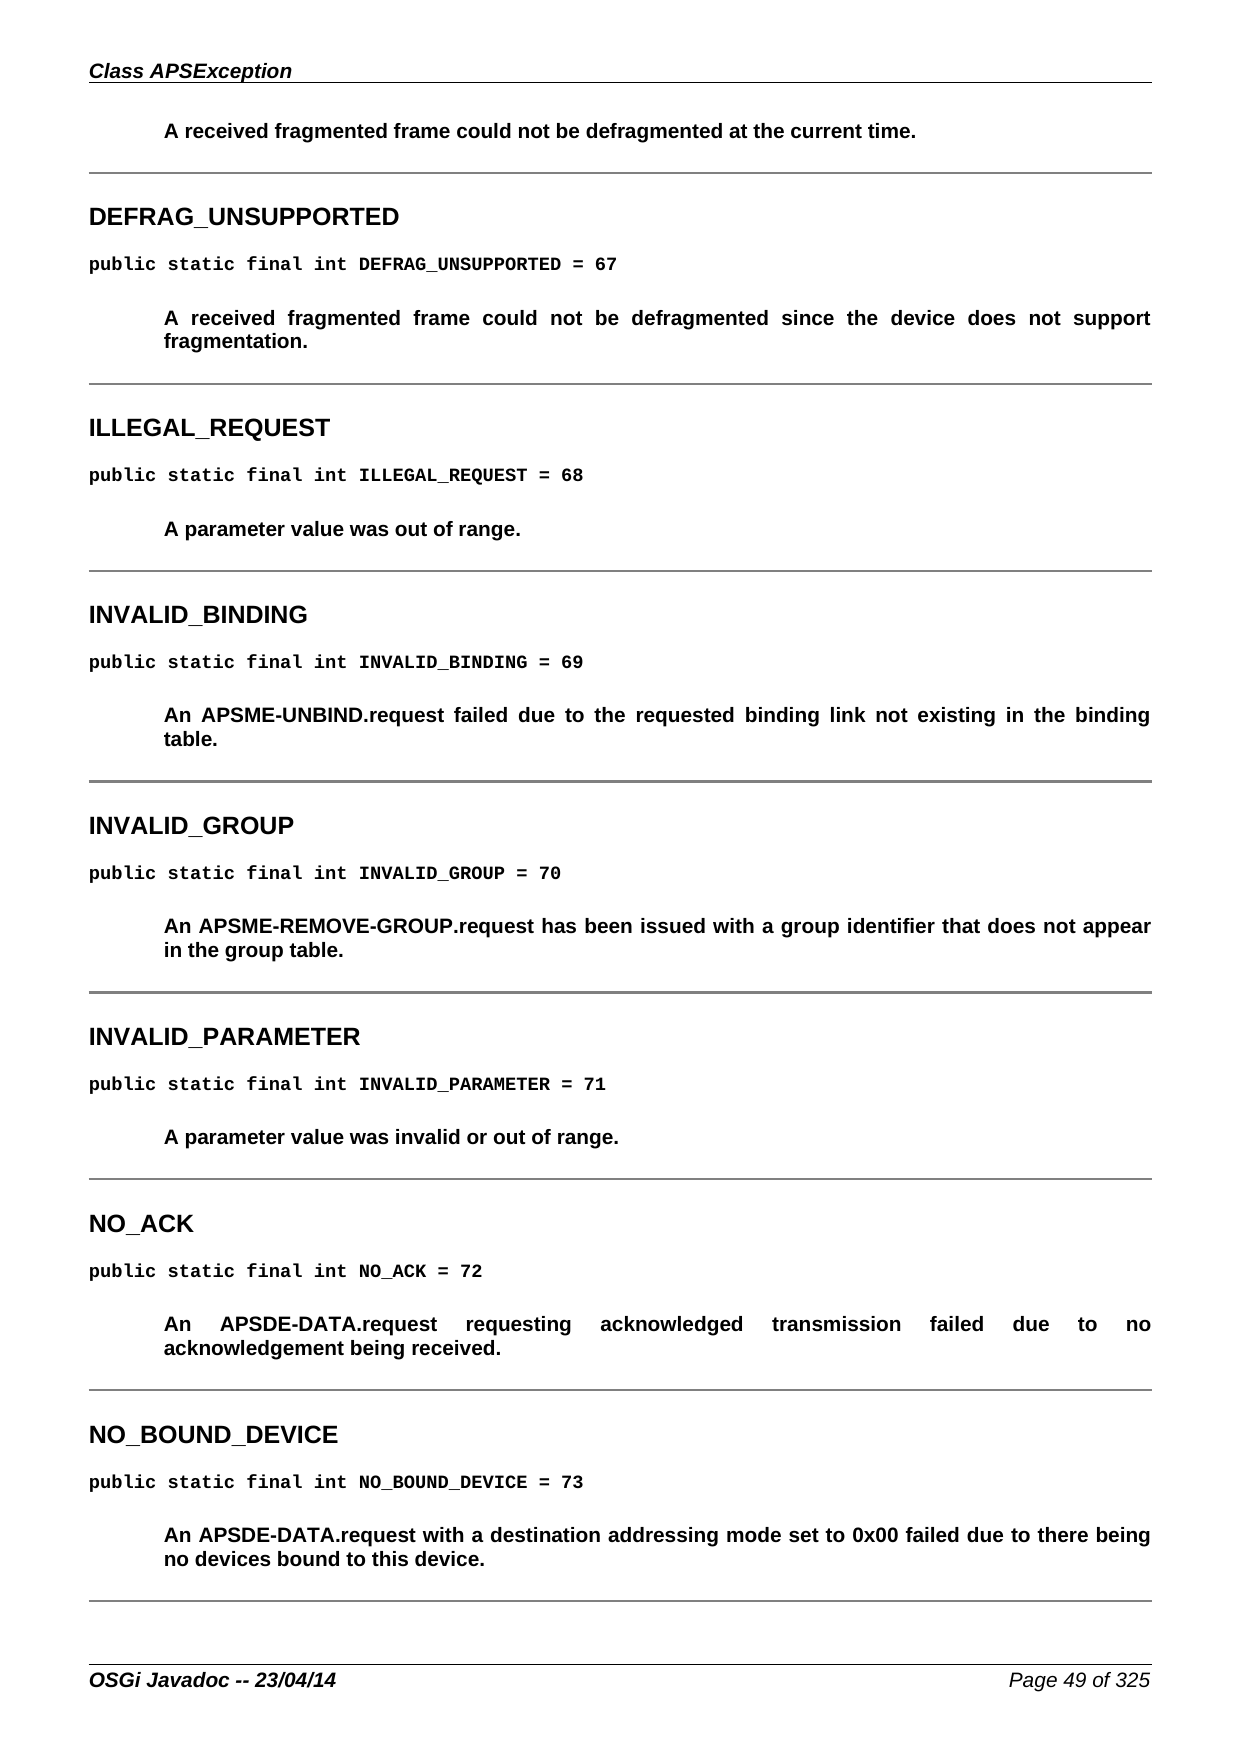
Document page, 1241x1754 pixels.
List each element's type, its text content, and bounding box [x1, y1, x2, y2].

text An APSDE-DATA.request with a destination addressing mode set to 0x00 failed due to there being no devices bound to this device. [163, 1523, 1152, 1571]
text public static final int NO_ACK = 72 [88, 1262, 1152, 1283]
text An APSDE-DATA.request requesting acknowledged transmission failed due to no acknowledgement being received. [163, 1312, 1152, 1360]
text A received fragmented frame could not be defragmented since the device does not support fragmentation. [163, 305, 1152, 353]
subtitle DEFRAG_UNSUPPORTED [88, 202, 1152, 231]
text public static final int INVALID_PARAMETER = 71 [88, 1075, 1152, 1096]
text A parameter value was out of range. [163, 516, 1152, 540]
text public static final int INVALID_BINDING = 69 [88, 653, 1152, 674]
subtitle INVALID_PARAMETER [88, 1022, 1152, 1051]
text public static final int ILLEGAL_REQUEST = 68 [88, 466, 1152, 487]
subtitle NO_ACK [88, 1209, 1152, 1238]
subtitle NO_BOUND_DEVICE [88, 1420, 1152, 1448]
text A received fragmented frame could not be defragmented at the current time. [163, 118, 1152, 142]
text An APSME-UNBIND.request failed due to the requested binding link not existing in the binding table. [163, 703, 1152, 751]
text A parameter value was invalid or out of range. [163, 1125, 1152, 1149]
text public static final int NO_BOUND_DEVICE = 73 [88, 1473, 1152, 1494]
subtitle INVALID_BINDING [88, 600, 1152, 629]
text An APSME-REMOVE-GROUP.request has been issued with a group identifier that does not appear in the group table. [163, 914, 1152, 962]
text public static final int DEFRAG_UNSUPPORTED = 67 [88, 255, 1152, 276]
text public static final int INVALID_GROUP = 70 [88, 864, 1152, 885]
subtitle INVALID_GROUP [88, 811, 1152, 840]
subtitle ILLEGAL_REQUEST [88, 413, 1152, 442]
